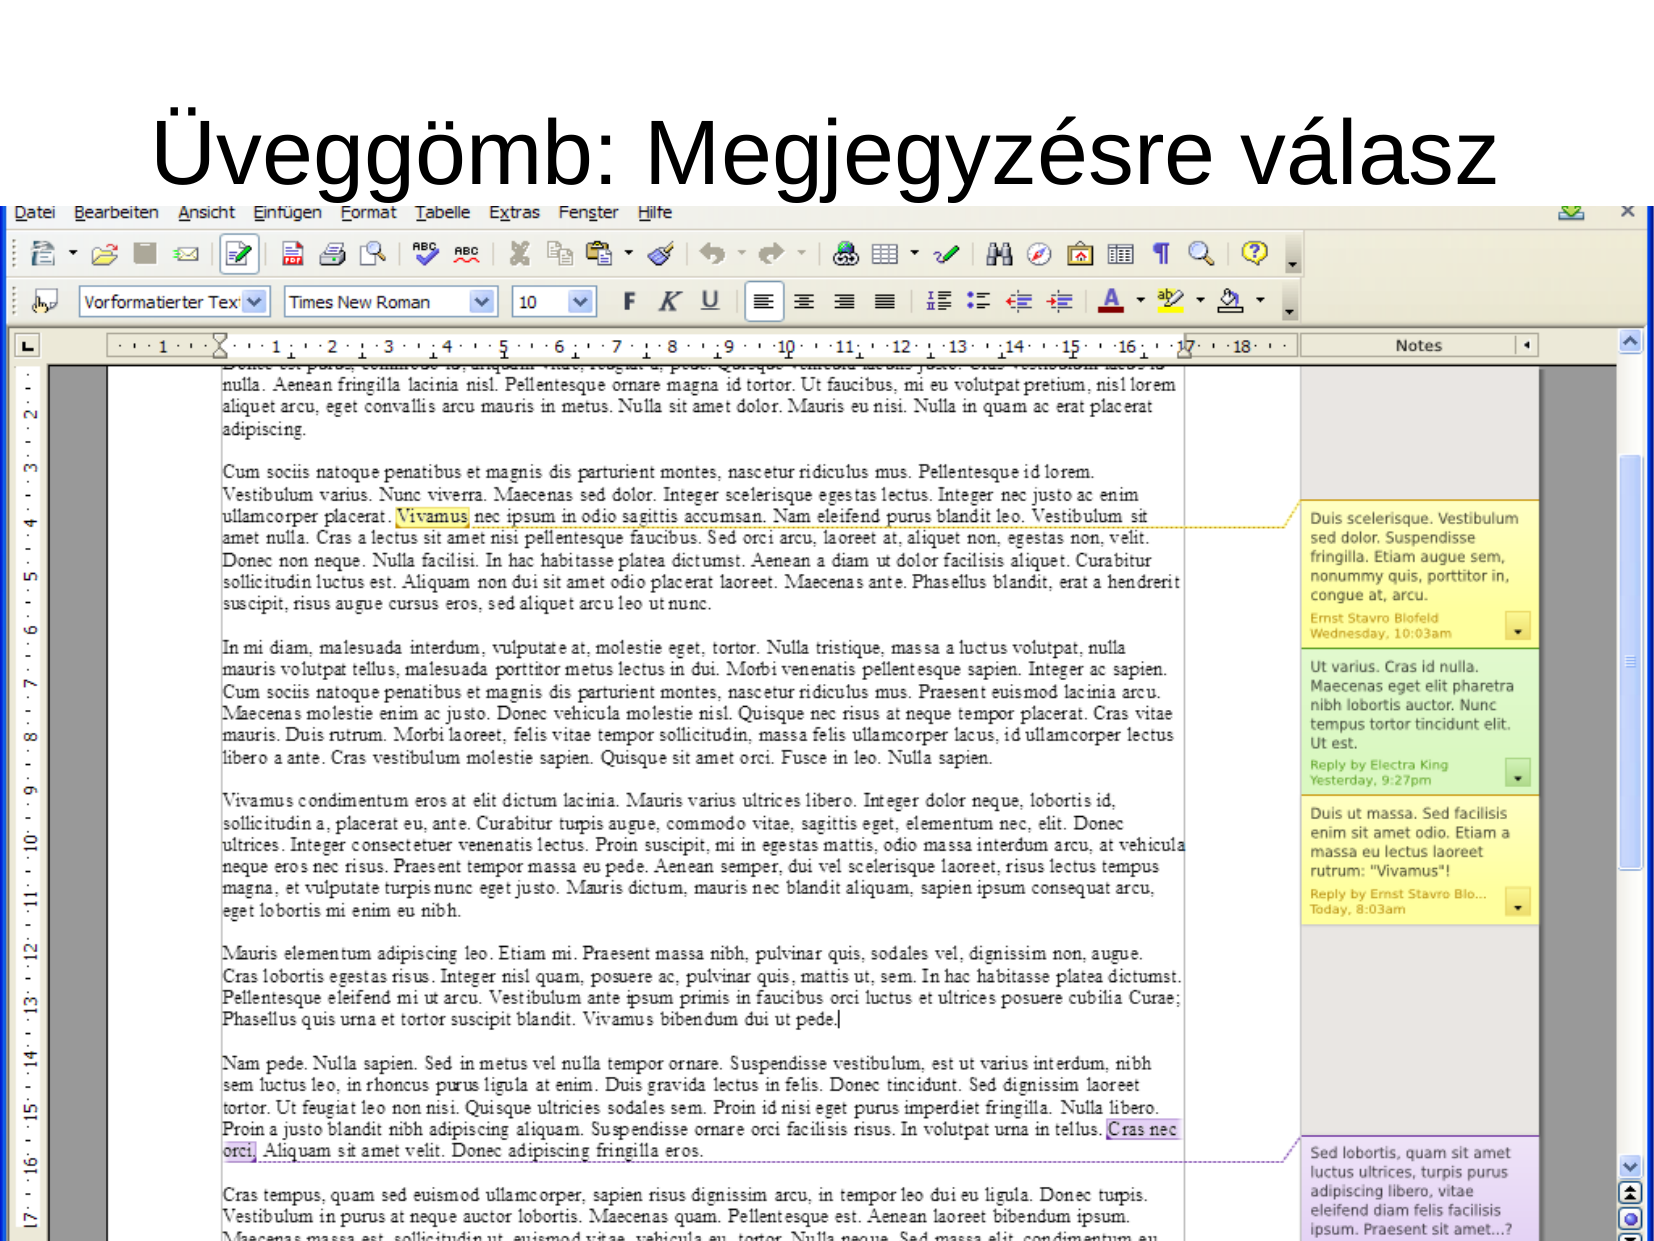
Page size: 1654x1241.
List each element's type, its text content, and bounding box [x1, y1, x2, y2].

title Üveggömb: Megjegyzésre válasz [82, 56, 1571, 206]
picture [0, 206, 1654, 1241]
